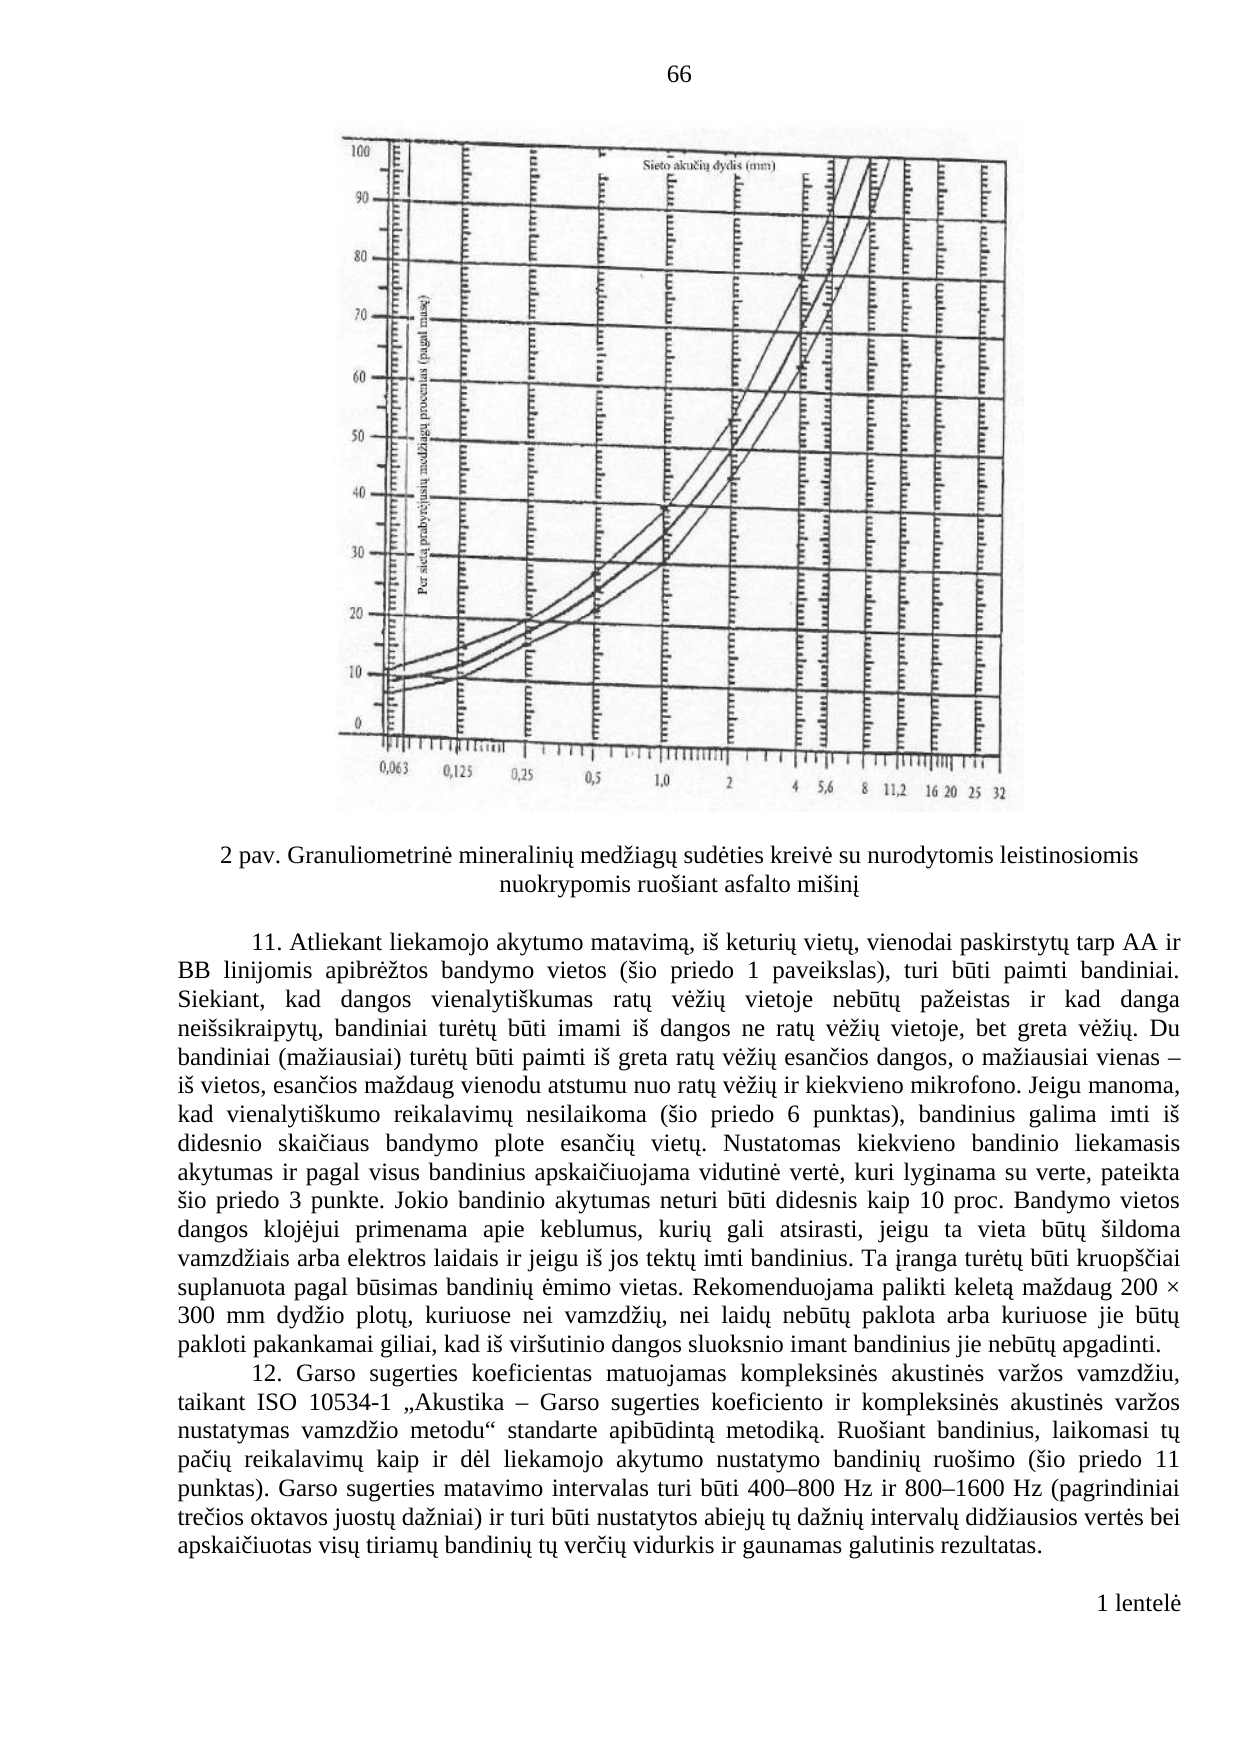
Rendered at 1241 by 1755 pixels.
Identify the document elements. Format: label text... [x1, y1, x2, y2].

text 11. Atliekant liekamojo akytumo matavimą, iš keturių vietų, vienodai paskirstytų tarp AA ir BB linijomis apibrėžtos bandymo vietos (šio priedo 1 paveikslas), turi būti paimti bandiniai. Siekiant, kad dangos vienalytiškumas ratų vėžių vietoje nebūtų pažeistas ir kad danga neišsikraipytų, bandiniai turėtų būti imami iš dangos ne ratų vėžių vietoje, bet greta vėžių. Du bandiniai (mažiausiai) turėtų būti paimti iš greta ratų vėžių esančios dangos, o mažiausiai vienas – iš vietos, esančios maždaug vienodu atstumu nuo ratų vėžių ir kiekvieno mikrofono. Jeigu manoma, kad vienalytiškumo reikalavimų nesilaikoma (šio priedo 6 punktas), bandinius galima imti iš didesnio skaičiaus bandymo plote esančių vietų. Nustatomas kiekvieno bandinio liekamasis akytumas ir pagal visus bandinius apskaičiuojama vidutinė vertė, kuri lyginama su verte, pateikta šio priedo 3 punkte. Jokio bandinio akytumas neturi būti didesnis kaip 10 proc. Bandymo vietos dangos klojėjui primenama apie keblumus, kurių gali atsirasti, jeigu ta vieta būtų šildoma vamzdžiais arba elektros laidais ir jeigu iš jos tektų imti bandinius. Ta įranga turėtų būti kruopščiai suplanuota pagal būsimas bandinių ėmimo vietas. Rekomenduojama palikti keletą maždaug 200 × 300 mm dydžio plotų, kuriuose nei vamzdžių, nei laidų nebūtų paklota arba kuriuose jie būtų pakloti pakankamai giliai, kad iš viršutinio dangos sluoksnio imant bandinius jie nebūtų apgadinti. [177, 927, 1181, 1358]
text 2 pav. Granuliometrinė mineralinių medžiagų sudėties kreivė su nurodytomis leistinosiomis nuokrypomis ruošiant asfalto mišinį [177, 841, 1181, 898]
text 1 lentelė [177, 1588, 1181, 1617]
text 12. Garso sugerties koeficientas matuojamas kompleksinės akustinės varžos vamzdžiu, taikant ISO 10534-1 „Akustika – Garso sugerties koeficiento ir kompleksinės akustinės varžos nustatymas vamzdžio metodu“ standarte apibūdintą metodiką. Ruošiant bandinius, laikomasi tų pačių reikalavimų kaip ir dėl liekamojo akytumo nustatymo bandinių ruošimo (šio priedo 11 punktas). Garso sugerties matavimo intervalas turi būti 400–800 Hz ir 800–1600 Hz (pagrindiniai trečios oktavos juostų dažniai) ir turi būti nustatytos abiejų tų dažnių intervalų didžiausios vertės bei apskaičiuotas visų tiriamų bandinių tų verčių vidurkis ir gaunamas galutinis rezultatas. [177, 1358, 1181, 1559]
